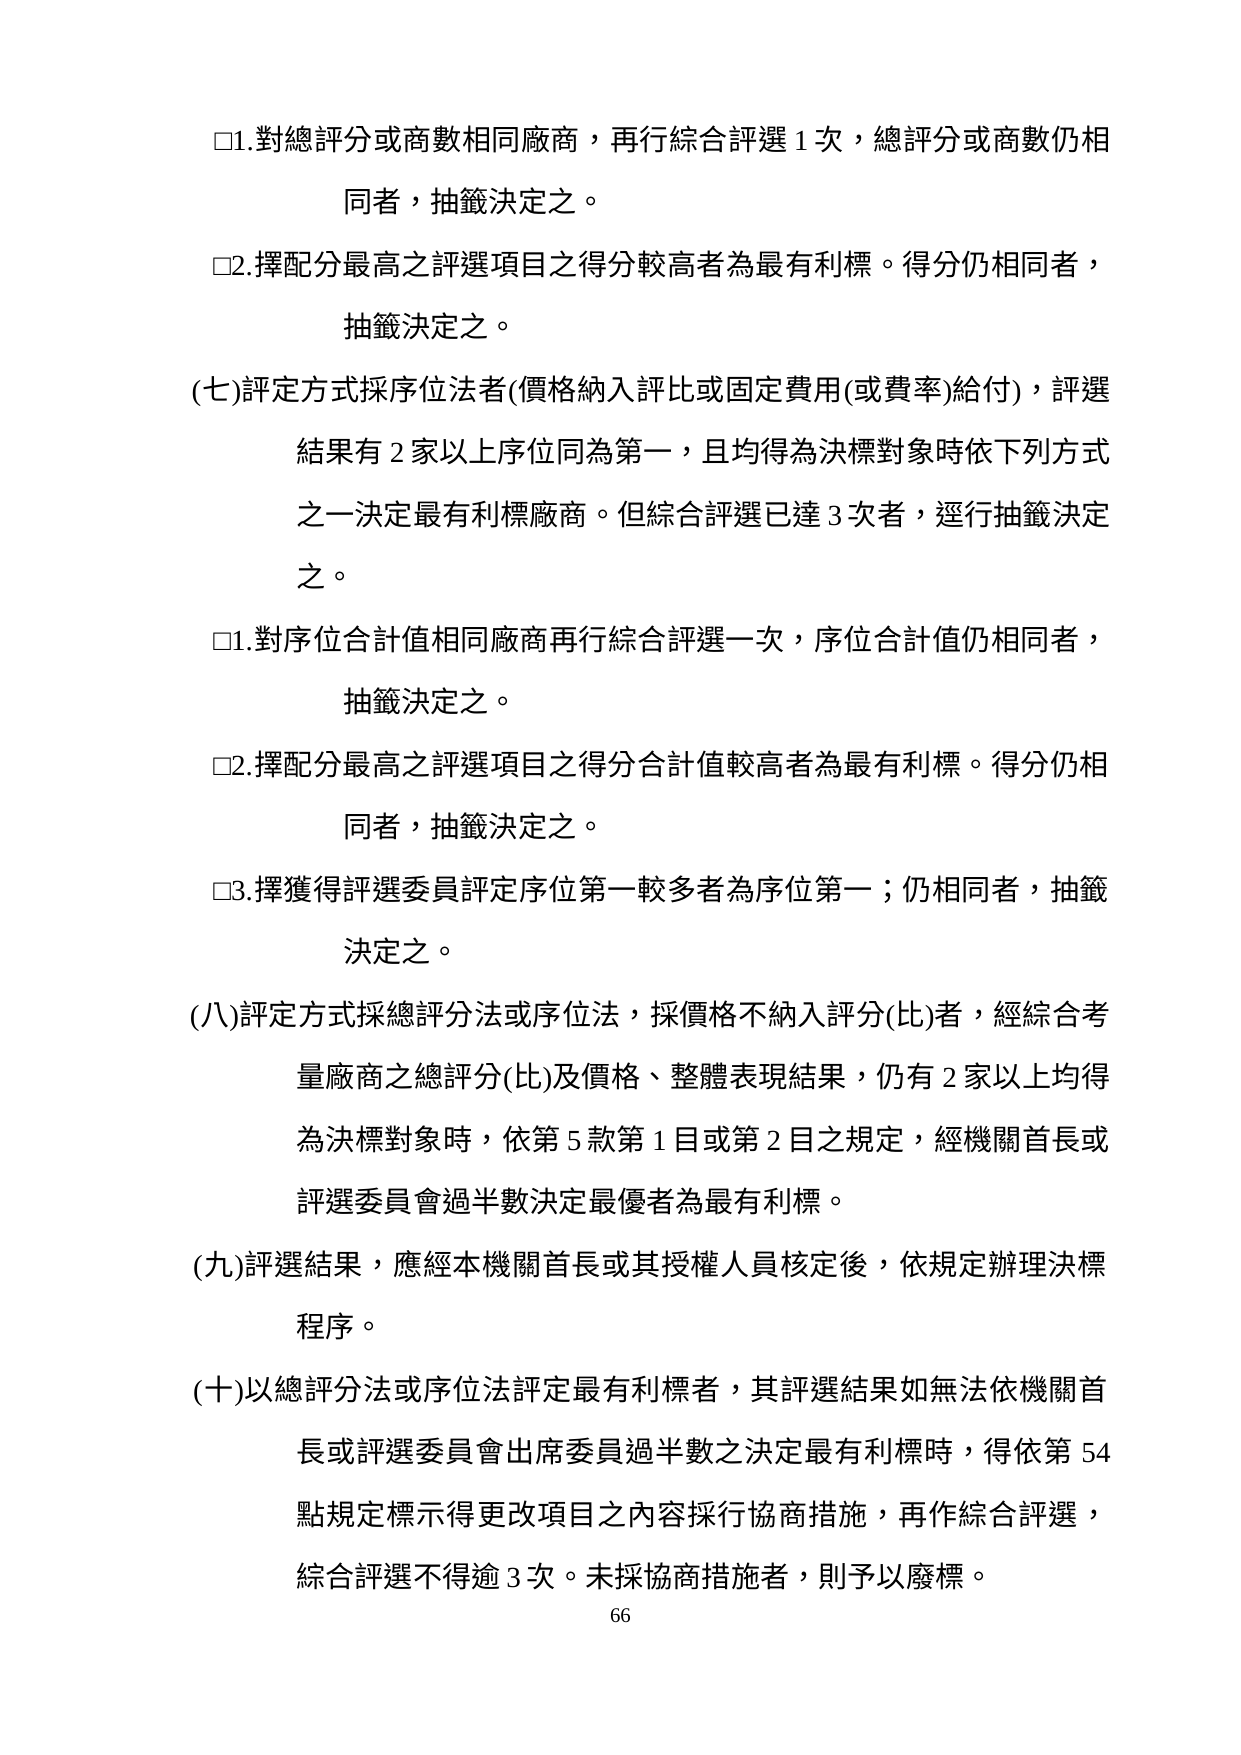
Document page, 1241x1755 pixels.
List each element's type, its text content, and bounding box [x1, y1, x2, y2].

text □2.擇配分最高之評選項目之得分較高者為最有利標。得分仍相同者，抽籤決定之。 [130, 221, 1110, 346]
text (十)以總評分法或序位法評定最有利標者，其評選結果如無法依機關首長或評選委員會出席委員過半數之決定最有利標時，得依第54點規定標示得更改項目之內容採行協商措施，再作綜合評選，綜合評選不得逾3次。未採協商措施者，則予以廢標。 [130, 1346, 1110, 1596]
text □2.擇配分最高之評選項目之得分合計值較高者為最有利標。得分仍相同者，抽籤決定之。 [130, 721, 1110, 846]
text (八)評定方式採總評分法或序位法，採價格不納入評分(比)者，經綜合考量廠商之總評分(比)及價格、整體表現結果，仍有2家以上均得為決標對象時，依第5款第1目或第2目之規定，經機關首長或評選委員會過半數決定最優者為最有利標。 [130, 971, 1110, 1221]
text □1.對序位合計值相同廠商再行綜合評選一次，序位合計值仍相同者，抽籤決定之。 [130, 596, 1110, 721]
text □1.對總評分或商數相同廠商，再行綜合評選1次，總評分或商數仍相同者，抽籤決定之。 [130, 96, 1110, 221]
text (九)評選結果，應經本機關首長或其授權人員核定後，依規定辦理決標程序。 [130, 1221, 1110, 1346]
text □3.擇獲得評選委員評定序位第一較多者為序位第一；仍相同者，抽籤決定之。 [130, 846, 1110, 971]
text (七)評定方式採序位法者(價格納入評比或固定費用(或費率)給付)，評選結果有2家以上序位同為第一，且均得為決標對象時依下列方式之一決定最有利標廠商。但綜合評選已達3次者，逕行抽籤決定之。 [130, 346, 1110, 596]
